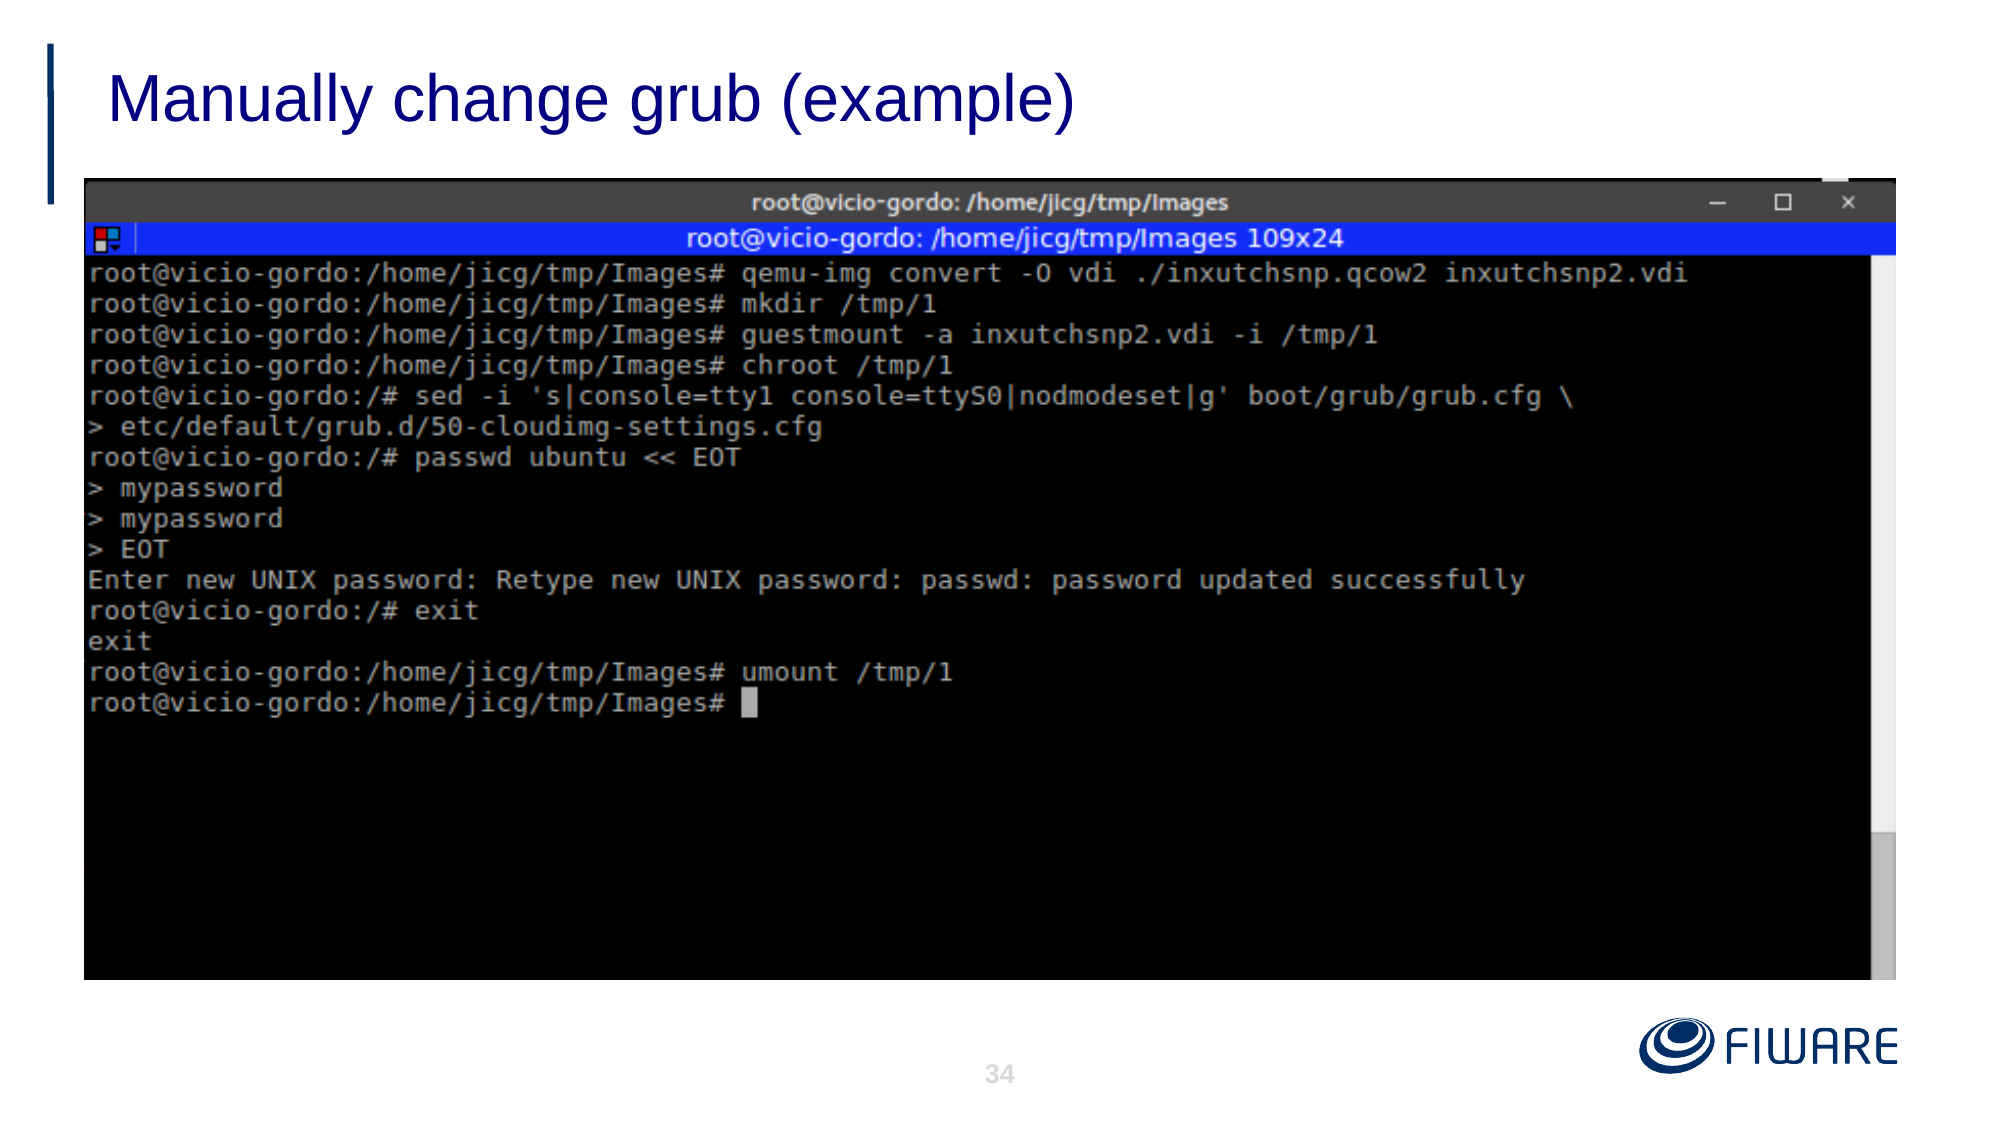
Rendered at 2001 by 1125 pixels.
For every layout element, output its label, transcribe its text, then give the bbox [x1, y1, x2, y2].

slide_number [887, 1042, 1113, 1103]
picture [84, 178, 1896, 980]
picture [1635, 1012, 1905, 1077]
title Manually change grub (example) [92, 47, 1704, 178]
